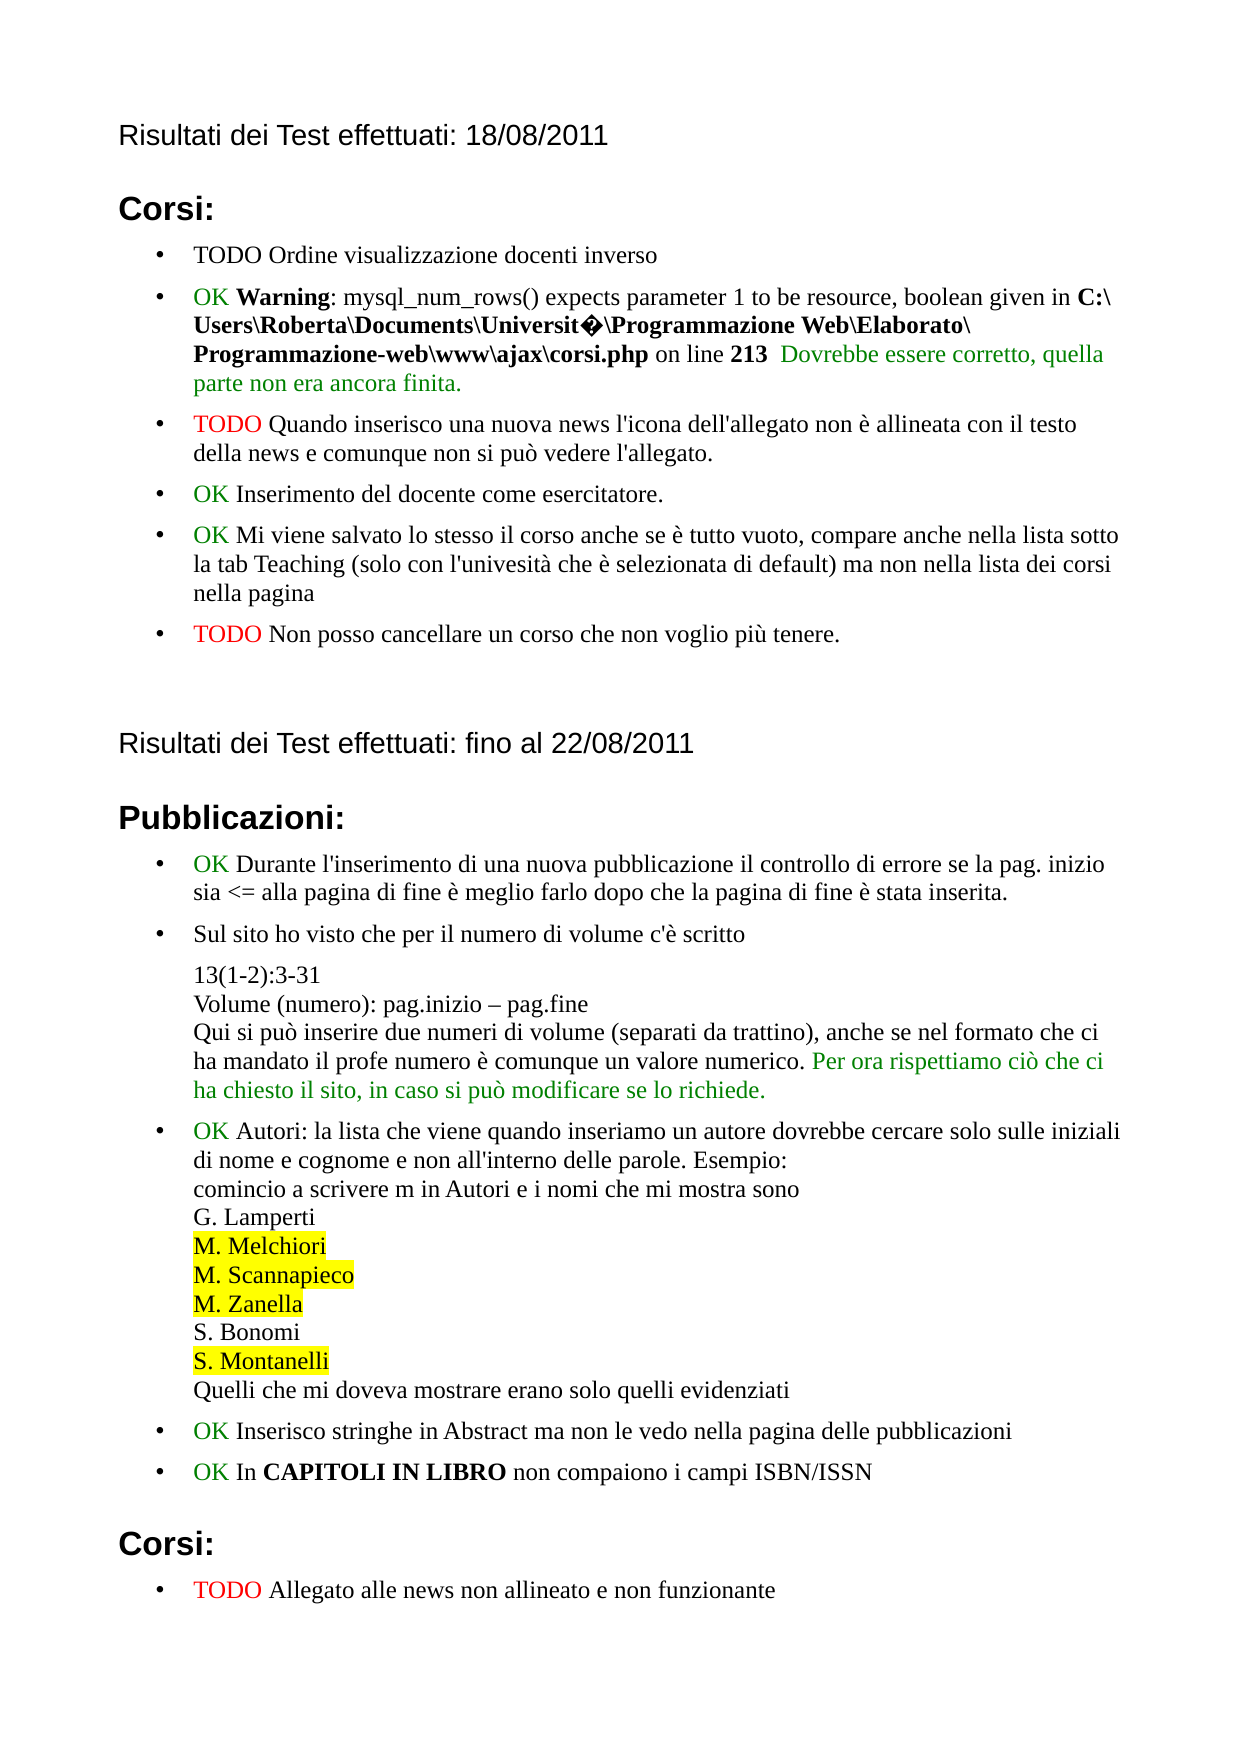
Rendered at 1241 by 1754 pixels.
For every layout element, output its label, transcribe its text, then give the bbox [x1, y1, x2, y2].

list OK Warning: mysql_num_rows() expects parameter 1 to be resource, boolean given in C:\Users\Roberta\Documents\Universit�\Programmazione Web\Elaborato\Programmazione-web\www\ajax\corsi.php on line 213 Dovrebbe essere corretto, quella parte non era ancora finita. [156, 282, 1122, 397]
subtitle Pubblicazioni: [118, 798, 1122, 836]
list OK Mi viene salvato lo stesso il corso anche se è tutto vuoto, compare anche nella lista sotto la tab Teaching (solo con l'univesità che è selezionata di default) ma non nella lista dei corsi nella pagina [156, 520, 1122, 607]
list OK Inserimento del docente come esercitatore. [156, 479, 1122, 508]
subtitle Corsi: [118, 189, 1122, 228]
list TODO Ordine visualizzazione docenti inverso [156, 240, 1122, 269]
list 13(1-2):3-31 Volume (numero): pag.inizio – pag.fine Qui si può inserire due numeri di volume (separati da trattino), anche se nel formato che ci ha mandato il profe numero è comunque un valore numerico. Per ora rispettiamo ciò che ci ha chiesto il sito, in caso si può modificare se lo richiede. [156, 960, 1122, 1104]
list TODO Non posso cancellare un corso che non voglio più tenere. [156, 619, 1122, 648]
list OK In CAPITOLI IN LIBRO non compaiono i campi ISBN/ISSN [156, 1457, 1122, 1486]
subtitle Corsi: [118, 1524, 1122, 1562]
subtitle Risultati dei Test effettuati: 18/08/2011 [118, 118, 1122, 152]
list OK Autori: la lista che viene quando inseriamo un autore dovrebbe cercare solo sulle iniziali di nome e cognome e non all'interno delle parole. Esempio: comincio a scrivere m in Autori e i nomi che mi mostra sono G. Lamperti M. Melchiori M. Scannapieco M. Zanella S. Bonomi S. Montanelli Quelli che mi doveva mostrare erano solo quelli evidenziati [156, 1116, 1122, 1404]
list TODO Quando inserisco una nuova news l'icona dell'allegato non è allineata con il testo della news e comunque non si può vedere l'allegato. [156, 409, 1122, 467]
subtitle Risultati dei Test effettuati: fino al 22/08/2011 [118, 727, 1122, 760]
list TODO Allegato alle news non allineato e non funzionante [156, 1575, 1122, 1604]
list OK Inserisco stringhe in Abstract ma non le vedo nella pagina delle pubblicazioni [156, 1416, 1122, 1445]
list Sul sito ho visto che per il numero di volume c'è scritto [156, 919, 1122, 947]
list OK Durante l'inserimento di una nuova pubblicazione il controllo di errore se la pag. inizio sia <= alla pagina di fine è meglio farlo dopo che la pagina di fine è stata inserita. [156, 849, 1122, 906]
